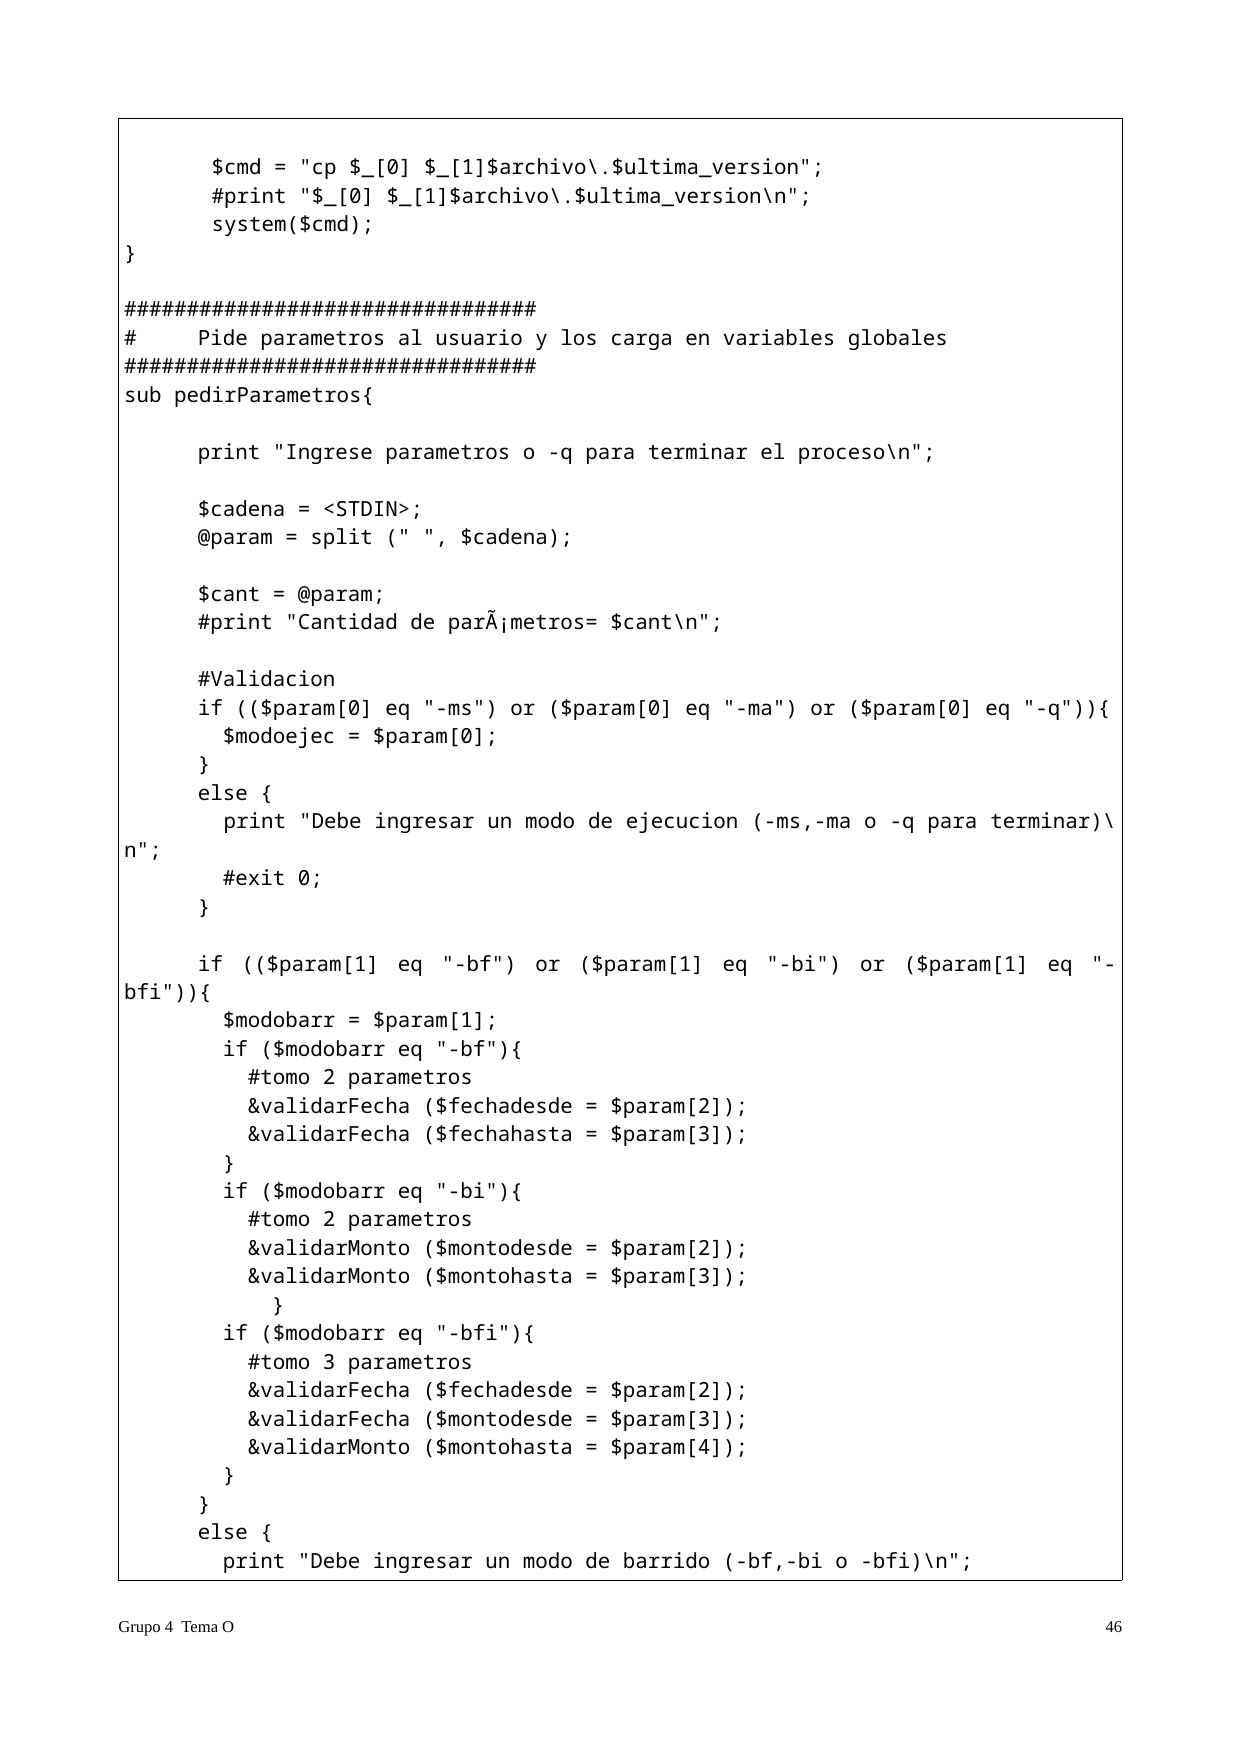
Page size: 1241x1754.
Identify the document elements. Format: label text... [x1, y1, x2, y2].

table_header $cmd = "cp $_[0] $_[1]$archivo\.$ultima_version"; #print "$_[0] $_[1]$archivo\.$ultima_version\n"; system($cmd); } ################################# # Pide parametros al usuario y los carga en variables globales ################################# sub pedirParametros{ print "Ingrese parametros o -q para terminar el proceso\n"; $cadena = <STDIN>; @param = split (" ", $cadena); $cant = @param; #print "Cantidad de parÃ¡metros= $cant\n"; #Validacion if (($param[0] eq "-ms") or ($param[0] eq "-ma") or ($param[0] eq "-q")){ $modoejec = $param[0]; } else { print "Debe ingresar un modo de ejecucion (-ms,-ma o -q para terminar)\n"; #exit 0; } if (($param[1] eq "-bf") or ($param[1] eq "-bi") or ($param[1] eq "-bfi")){ $modobarr = $param[1]; if ($modobarr eq "-bf"){ #tomo 2 parametros &validarFecha ($fechadesde = $param[2]); &validarFecha ($fechahasta = $param[3]); } if ($modobarr eq "-bi"){ #tomo 2 parametros &validarMonto ($montodesde = $param[2]); &validarMonto ($montohasta = $param[3]); } if ($modobarr eq "-bfi"){ #tomo 3 parametros &validarFecha ($fechadesde = $param[2]); &validarFecha ($montodesde = $param[3]); &validarMonto ($montohasta = $param[4]); } } else { print "Debe ingresar un modo de barrido (-bf,-bi o -bfi)\n"; [119, 119, 1122, 1580]
